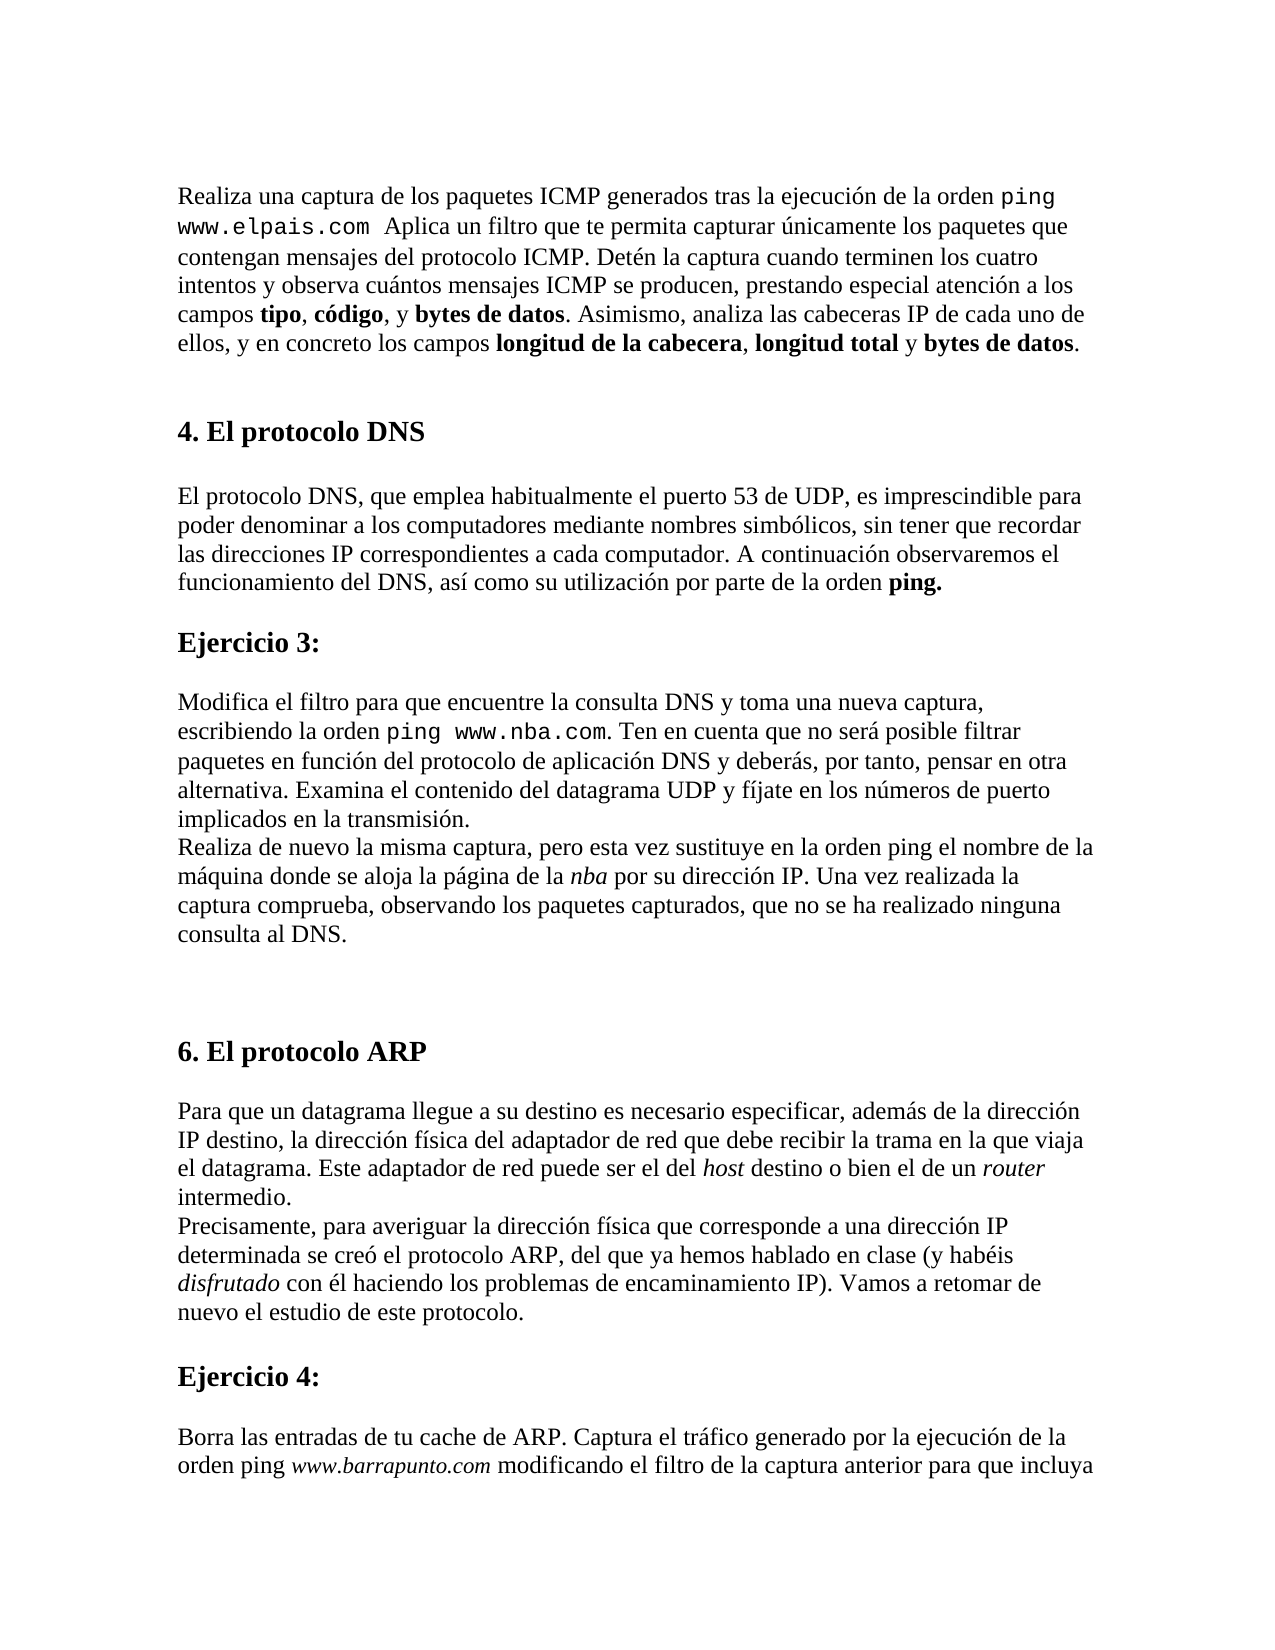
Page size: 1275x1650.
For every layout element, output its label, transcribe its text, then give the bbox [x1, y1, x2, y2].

text Borra las entradas de tu cache de ARP. Captura el tráfico generado por la ejecución de la orden ping www.barrapunto.com modificando el filtro de la captura anterior para que incluya [177, 1422, 1098, 1479]
text Precisamente, para averiguar la dirección física que corresponde a una dirección IP determinada se creó el protocolo ARP, del que ya hemos hablado en clase (y habéis disfrutado con él haciendo los problemas de encaminamiento IP). Vamos a retomar de nuevo el estudio de este protocolo. [177, 1211, 1098, 1326]
text Ejercicio 4: [177, 1359, 1098, 1393]
text Realiza de nuevo la misma captura, pero esta vez sustituye en la orden ping el nombre de la máquina donde se aloja la página de la nba por su dirección IP. Una vez realizada la captura comprueba, observando los paquetes capturados, que no se ha realizado ninguna consulta al DNS. [177, 832, 1098, 947]
text Ejercicio 3: [177, 625, 1098, 658]
text El protocolo DNS, que emplea habitualmente el puerto 53 de UDP, es imprescindible para poder denominar a los computadores mediante nombres simbólicos, sin tener que recordar las direcciones IP correspondientes a cada computador. A continuación observaremos el funcionamiento del DNS, así como su utilización por parte de la orden ping. [177, 481, 1098, 596]
text Modifica el filtro para que encuentre la consulta DNS y toma una nueva captura, escribiendo la orden ping www.nba.com. Ten en cuenta que no será posible filtrar paquetes en función del protocolo de aplicación DNS y deberás, por tanto, pensar en otra alternativa. Examina el contenido del datagrama UDP y fíjate en los números de puerto implicados en la transmisión. [177, 687, 1098, 832]
text 4. El protocolo DNS [177, 414, 1098, 448]
text 6. El protocolo ARP [177, 1034, 1098, 1067]
text Realiza una captura de los paquetes ICMP generados tras la ejecución de la orden ping www.elpais.com Aplica un filtro que te permita capturar únicamente los paquetes que contengan mensajes del protocolo ICMP. Detén la captura cuando terminen los cuatro intentos y observa cuántos mensajes ICMP se producen, prestando especial atención a los campos tipo, código, y bytes de datos. Asimismo, analiza las cabeceras IP de cada uno de ellos, y en concreto los campos longitud de la cabecera, longitud total y bytes de datos. [177, 181, 1098, 357]
text Para que un datagrama llegue a su destino es necesario especificar, además de la dirección IP destino, la dirección física del adaptador de red que debe recibir la trama en la que viaja el datagrama. Este adaptador de red puede ser el del host destino o bien el de un router intermedio. [177, 1096, 1098, 1211]
